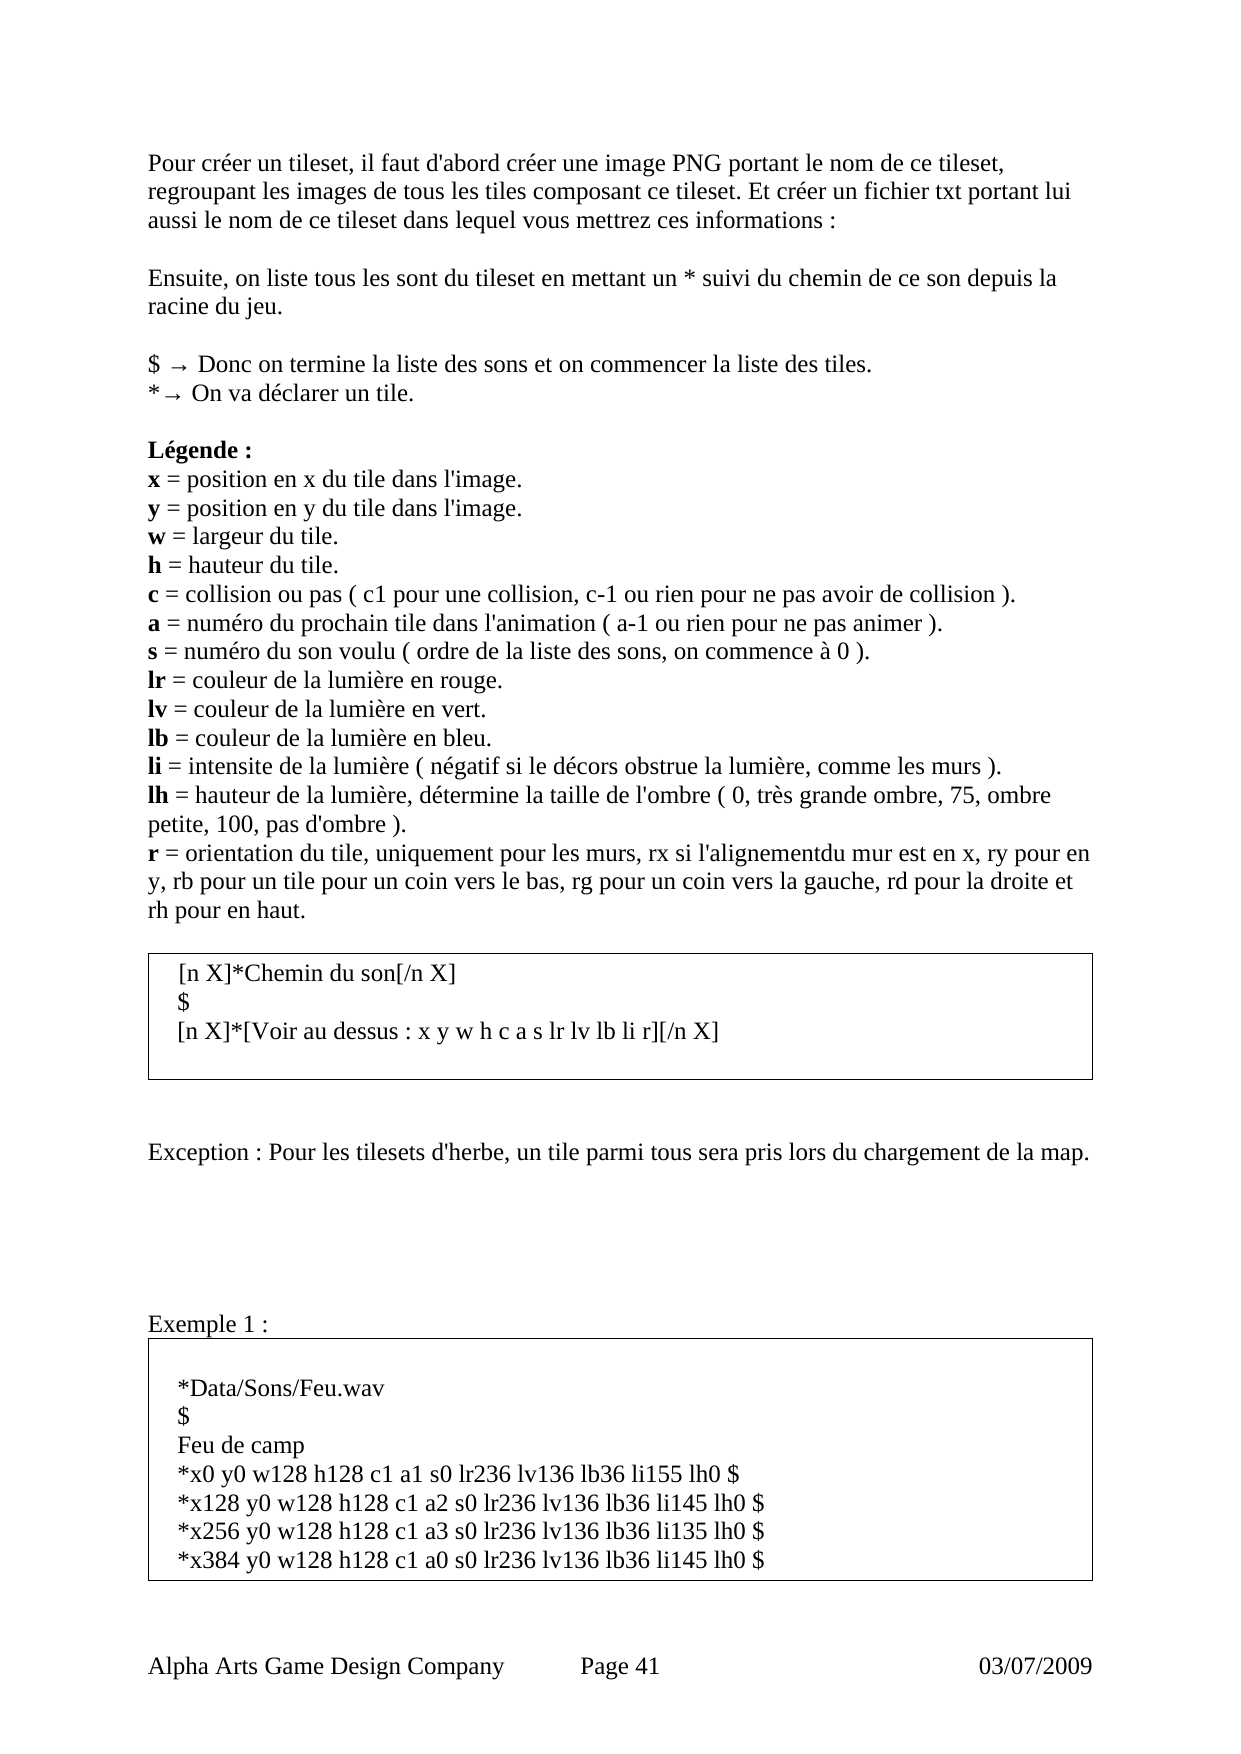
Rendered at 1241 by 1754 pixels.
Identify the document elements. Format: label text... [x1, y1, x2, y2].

text x = position en x du tile dans l'image. [148, 464, 1092, 493]
text Ensuite, on liste tous les sont du tileset en mettant un * suivi du chemin de ce son depuis la racine du jeu. [148, 263, 1092, 320]
table_header *Data/Sons/Feu.wav $ Feu de camp *x0 y0 w128 h128 c1 a1 s0 lr236 lv136 lb36 li155 lh0 $ *x128 y0 w128 h128 c1 a2 s0 lr236 lv136 lb36 li145 lh0 $ *x256 y0 w128 h128 c1 a3 s0 lr236 lv136 lb36 li135 lh0 $ *x384 y0 w128 h128 c1 a0 s0 lr236 lv136 lb36 li145 lh0 $ [149, 1339, 1092, 1579]
text h = hauteur du tile. [148, 550, 1092, 579]
text Exception : Pour les tilesets d'herbe, un tile parmi tous sera pris lors du chargement de la map. [148, 1137, 1092, 1166]
text y = position en y du tile dans l'image. [148, 493, 1092, 521]
text w = largeur du tile. [148, 521, 1092, 550]
text li = intensite de la lumière ( négatif si le décors obstrue la lumière, comme les murs ). [148, 751, 1092, 780]
text Exemple 1 : [148, 1309, 1092, 1338]
text *→ On va déclarer un tile. [148, 378, 1092, 406]
text Légende : [148, 435, 1092, 464]
text a = numéro du prochain tile dans l'animation ( a-1 ou rien pour ne pas animer ). [148, 608, 1092, 636]
text lv = couleur de la lumière en vert. [148, 694, 1092, 723]
text $ → Donc on termine la liste des sons et on commencer la liste des tiles. [148, 349, 1092, 378]
text Pour créer un tileset, il faut d'abord créer une image PNG portant le nom de ce tileset, regroupant les images de tous les tiles composant ce tileset. Et créer un fichier txt portant lui aussi le nom de ce tileset dans lequel vous mettrez ces informations : [148, 148, 1092, 234]
text r = orientation du tile, uniquement pour les murs, rx si l'alignementdu mur est en x, ry pour en y, rb pour un tile pour un coin vers le bas, rg pour un coin vers la gauche, rd pour la droite et rh pour en haut. [148, 838, 1092, 924]
text c = collision ou pas ( c1 pour une collision, c-1 ou rien pour ne pas avoir de collision ). [148, 579, 1092, 608]
text lh = hauteur de la lumière, détermine la taille de l'ombre ( 0, très grande ombre, 75, ombre petite, 100, pas d'ombre ). [148, 780, 1092, 838]
text s = numéro du son voulu ( ordre de la liste des sons, on commence à 0 ). [148, 636, 1092, 665]
table_header [n X]*Chemin du son[/n X] $ [n X]*[Voir au dessus : x y w h c a s lr lv lb li r][/n X] [149, 954, 1092, 1079]
text lr = couleur de la lumière en rouge. [148, 665, 1092, 694]
text lb = couleur de la lumière en bleu. [148, 723, 1092, 751]
